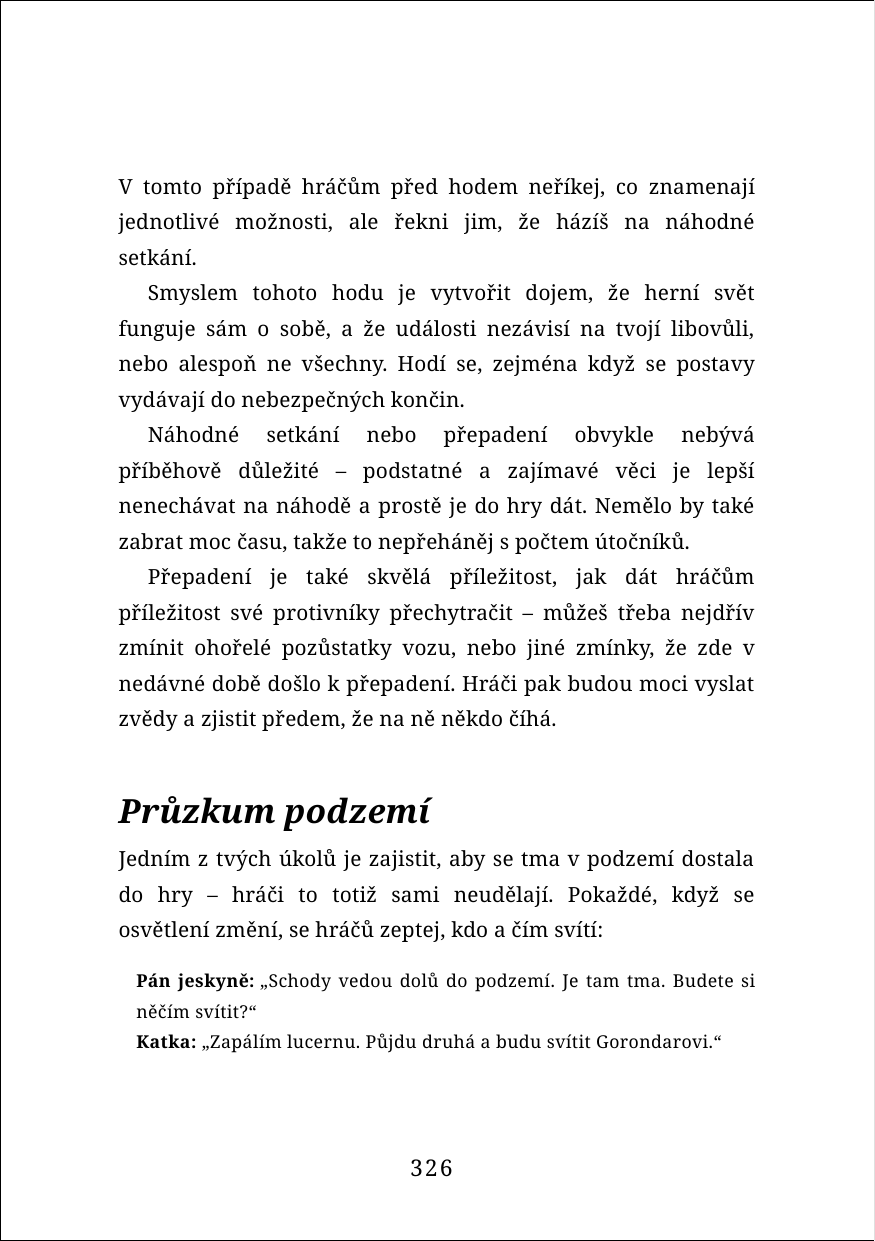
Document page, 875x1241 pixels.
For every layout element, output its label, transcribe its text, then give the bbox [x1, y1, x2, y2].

text V tomto případě hráčům před hodem neříkej, co znamenají jednotlivé možnosti, ale řekni jim, že házíš na náhodné setkání. Smyslem tohoto hodu je vytvořit dojem, že herní svět funguje sám o sobě, a že události nezávisí na tvojí libovůli, nebo alespoň ne všechny. Hodí se, zejména když se postavy vydávají do nebezpečných končin. Náhodné setkání nebo přepadení obvykle nebývá příběhově důležité – podstatné a zajímavé věci je lepší nenechávat na náhodě a prostě je do hry dát. Nemělo by také zabrat moc času, takže to nepřeháněj s počtem útočníků. Přepadení je také skvělá příležitost, jak dát hráčům příležitost své protivníky přechytračit – můžeš třeba nejdřív zmínit ohořelé pozůstatky vozu, nebo jiné zmínky, že zde v nedávné době došlo k přepadení. Hráči pak budou moci vyslat zvědy a zjistit předem, že na ně někdo číhá. [118, 172, 756, 733]
subtitle Průzkum podzemí [118, 787, 756, 833]
text Pán jeskyně: „Schody vedou dolů do podzemí. Je tam tma. Budete si něčím svítit?“ Katka: „Zapálím lucernu. Půjdu druhá a budu svítit Gorondarovi.“ [136, 969, 756, 1053]
text Jedním z tvých úkolů je zajistit, aby se tma v podzemí dostala do hry – hráči to totiž sami neudělají. Pokaždé, když se osvětlení změní, se hráčů zeptej, kdo a čím svítí: [118, 844, 756, 944]
